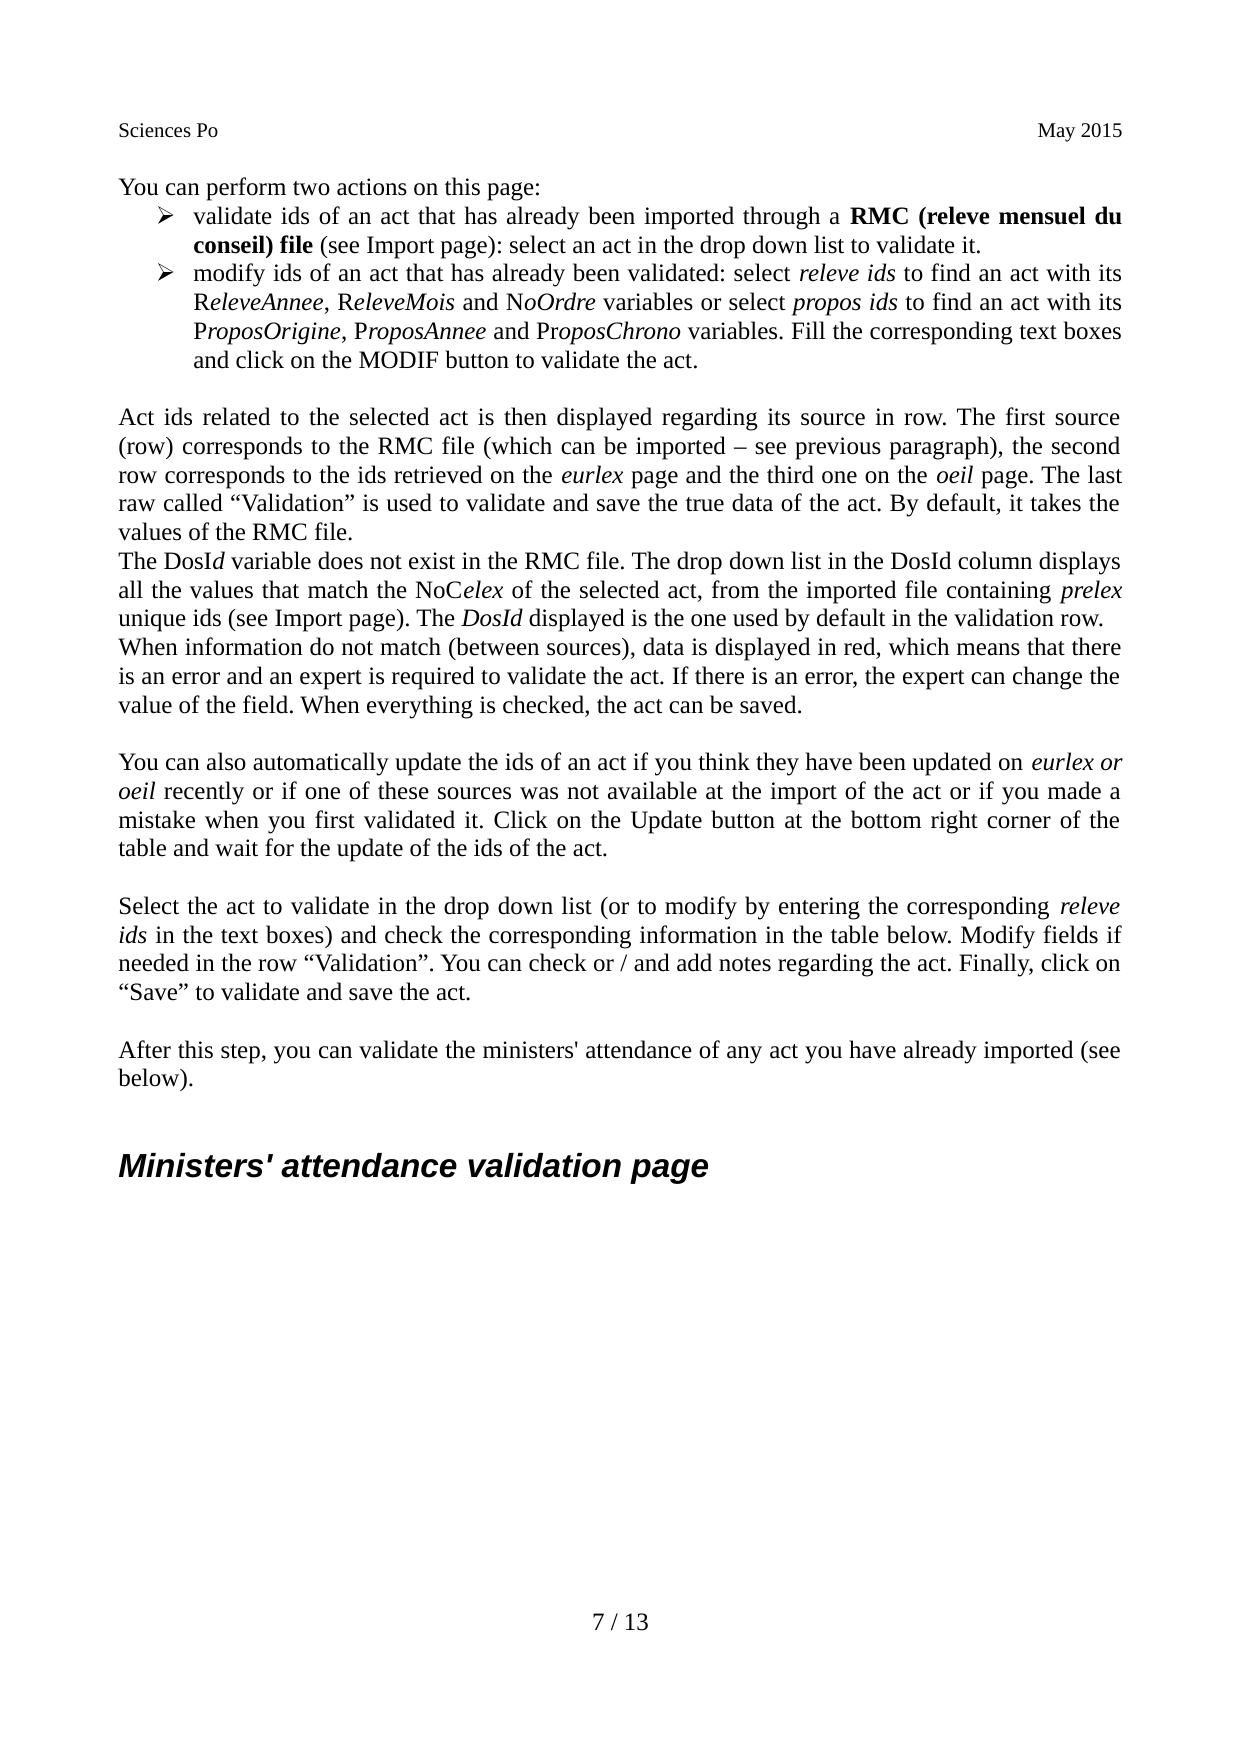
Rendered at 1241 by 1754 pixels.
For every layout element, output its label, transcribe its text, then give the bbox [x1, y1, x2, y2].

text After this step, you can validate the ministers' attendance of any act you have already imported (see below). [118, 1035, 1122, 1092]
text Act ids related to the selected act is then displayed regarding its source in row. The first source (row) corresponds to the RMC file (which can be imported – see previous paragraph), the second row corresponds to the ids retrieved on the eurlex page and the third one on the oeil page. The last raw called “Validation” is used to validate and save the true data of the act. By default, it takes the values of the RMC file. [118, 402, 1122, 546]
text You can perform two actions on this page: [118, 172, 1122, 201]
list modify ids of an act that has already been validated: select releve ids to find an act with its ReleveAnnee, ReleveMois and NoOrdre variables or select propos ids to find an act with its ProposOrigine, ProposAnnee and ProposChrono variables. Fill the corresponding text boxes and click on the MODIF button to validate the act. [156, 258, 1122, 373]
subtitle Ministers' attendance validation page [118, 1146, 1122, 1184]
text When information do not match (between sources), data is displayed in red, which means that there is an error and an expert is required to validate the act. If there is an error, the expert can change the value of the field. When everything is checked, the act can be saved. [118, 632, 1122, 718]
list validate ids of an act that has already been imported through a RMC (releve mensuel du conseil) file (see Import page): select an act in the drop down list to validate it. [156, 201, 1122, 258]
text You can also automatically update the ids of an act if you think they have been updated on eurlex or oeil recently or if one of these sources was not available at the import of the act or if you made a mistake when you first validated it. Click on the Update button at the bottom right corner of the table and wait for the update of the ids of the act. [118, 747, 1122, 862]
text Select the act to validate in the drop down list (or to modify by entering the corresponding releve ids in the text boxes) and check the corresponding information in the table below. Modify fields if needed in the row “Validation”. You can check or / and add notes regarding the act. Finally, click on “Save” to validate and save the act. [118, 891, 1122, 1006]
text The DosId variable does not exist in the RMC file. The drop down list in the DosId column displays all the values that match the NoCelex of the selected act, from the imported file containing prelex unique ids (see Import page). The DosId displayed is the one used by default in the validation row. [118, 546, 1122, 632]
